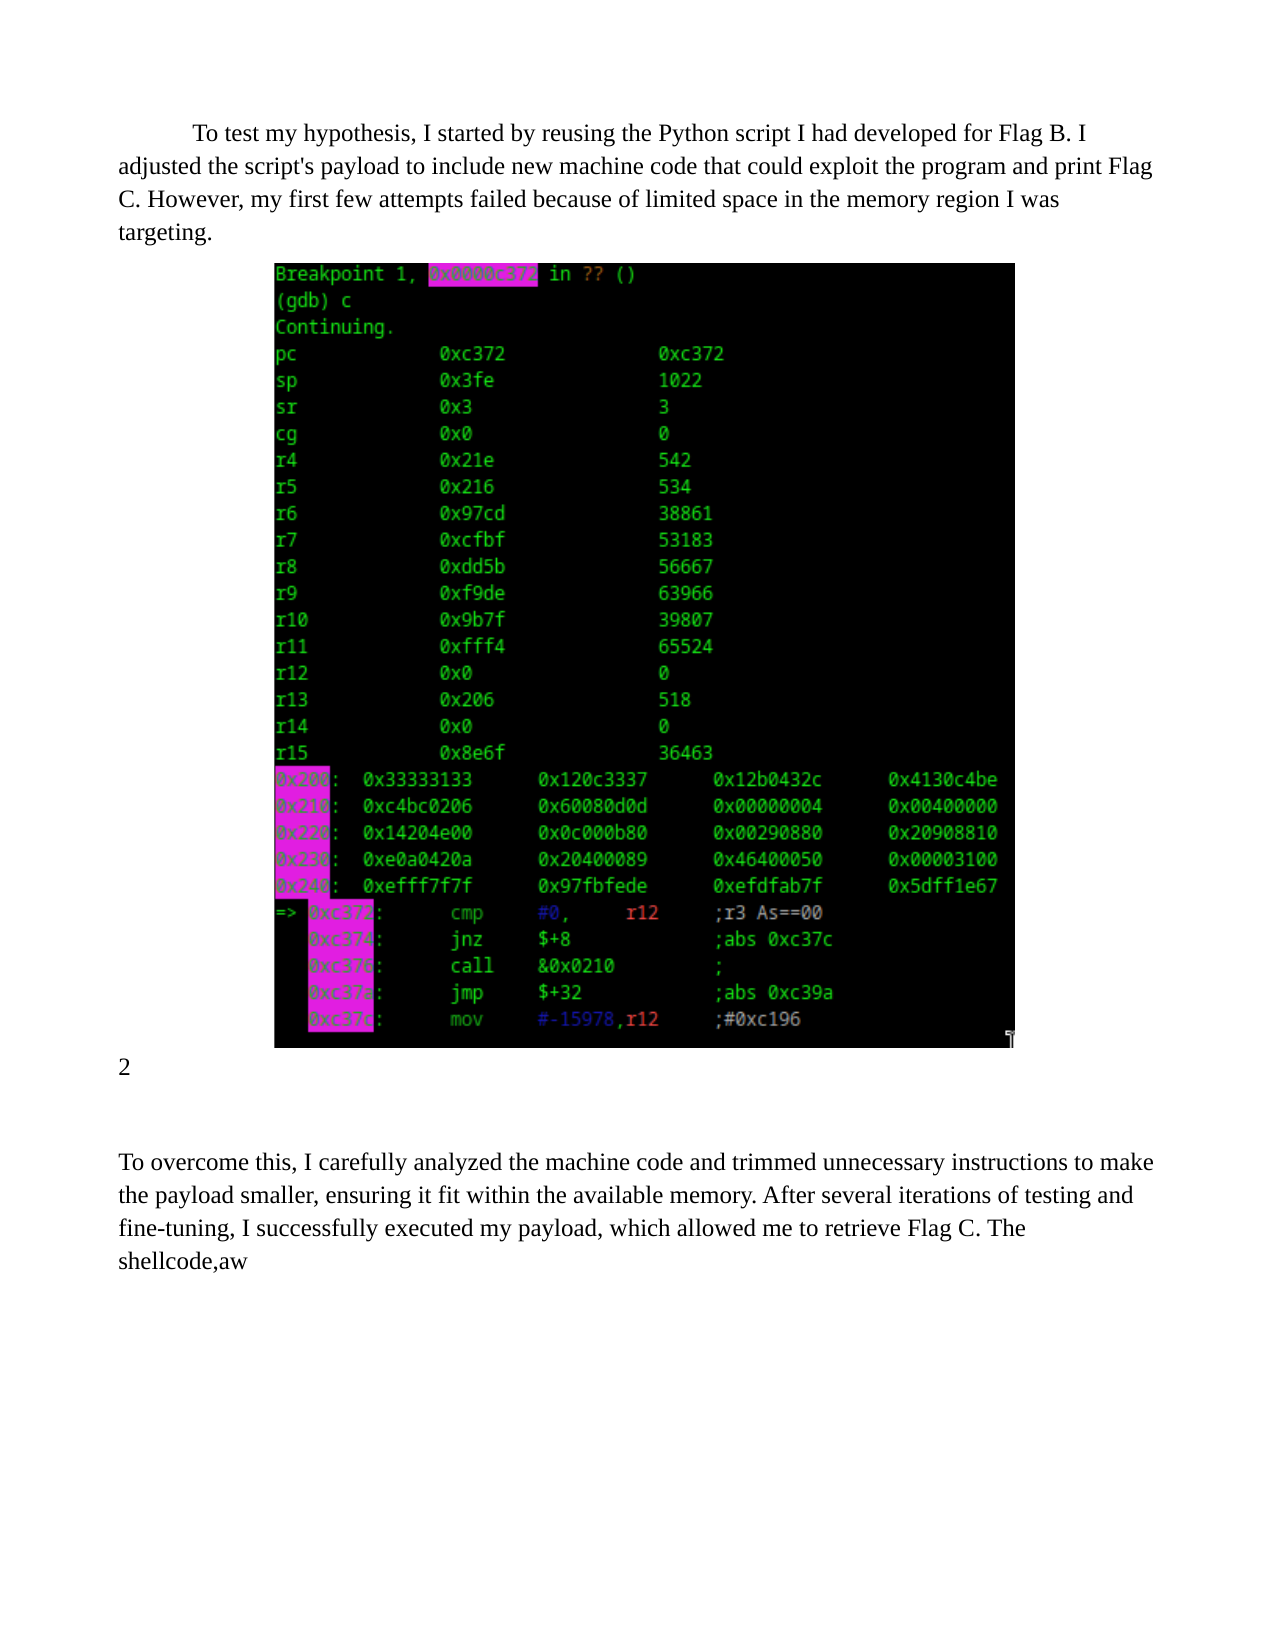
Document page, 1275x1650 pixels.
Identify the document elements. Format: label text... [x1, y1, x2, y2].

picture [274, 263, 1015, 1048]
text To overcome this, I carefully analyzed the machine code and trimmed unnecessary instructions to make the payload smaller, ensuring it fit within the available memory. After several iterations of testing and fine-tuning, I successfully executed my payload, which allowed me to retrieve Flag C. The shellcode,aw [118, 1147, 1157, 1275]
text To test my hypothesis, I started by reusing the Python script I had developed for Flag B. I adjusted the script's payload to include new machine code that could exploit the program and print Flag C. However, my first few attempts failed because of limited space in the memory region I was targeting. [118, 118, 1157, 246]
text 2 [118, 1048, 1157, 1080]
